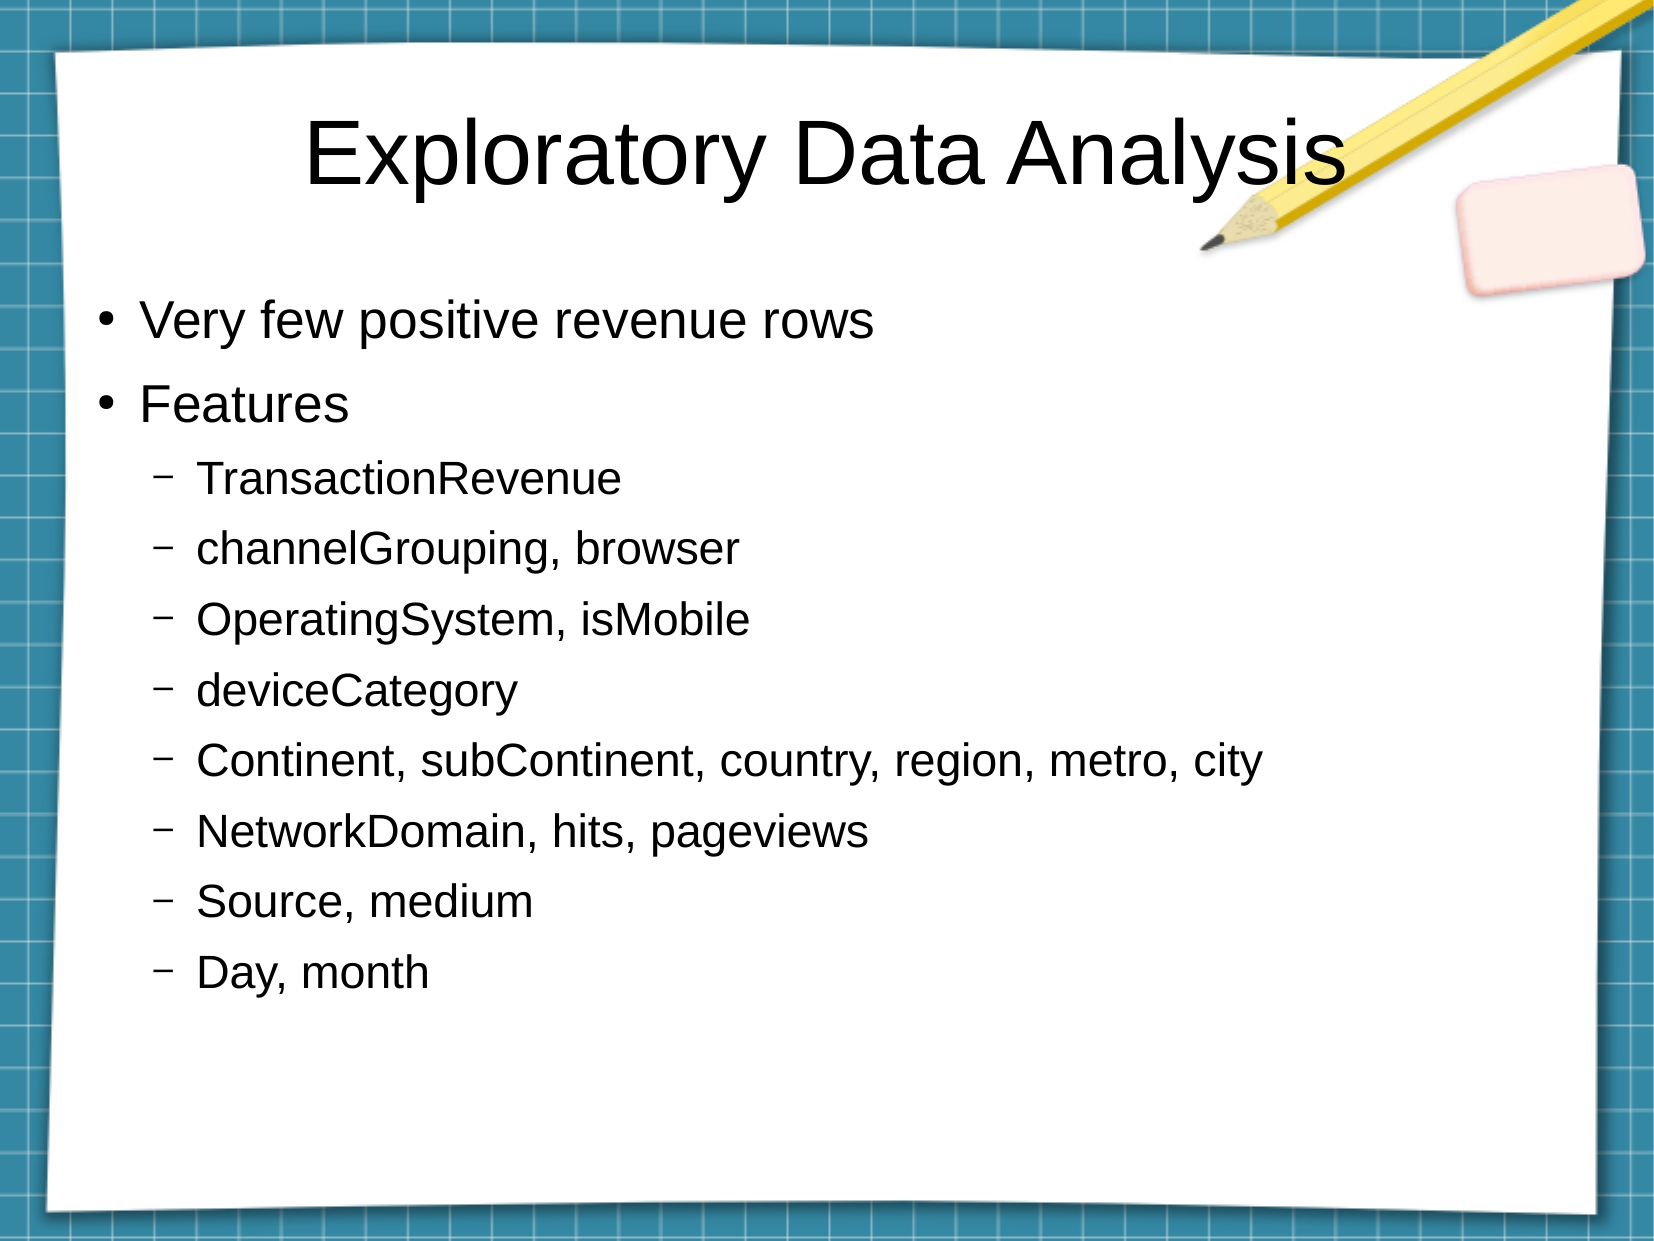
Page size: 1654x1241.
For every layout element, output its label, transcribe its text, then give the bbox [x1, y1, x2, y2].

picture [0, 0, 1654, 1241]
list Very few positive revenue rows Features TransactionRevenue channelGrouping, browser OperatingSystem, isMobile deviceCategory Continent, subContinent, country, region, metro, city NetworkDomain, hits, pageviews Source, medium Day, month [82, 290, 1571, 1010]
title Exploratory Data Analysis [82, 49, 1571, 257]
